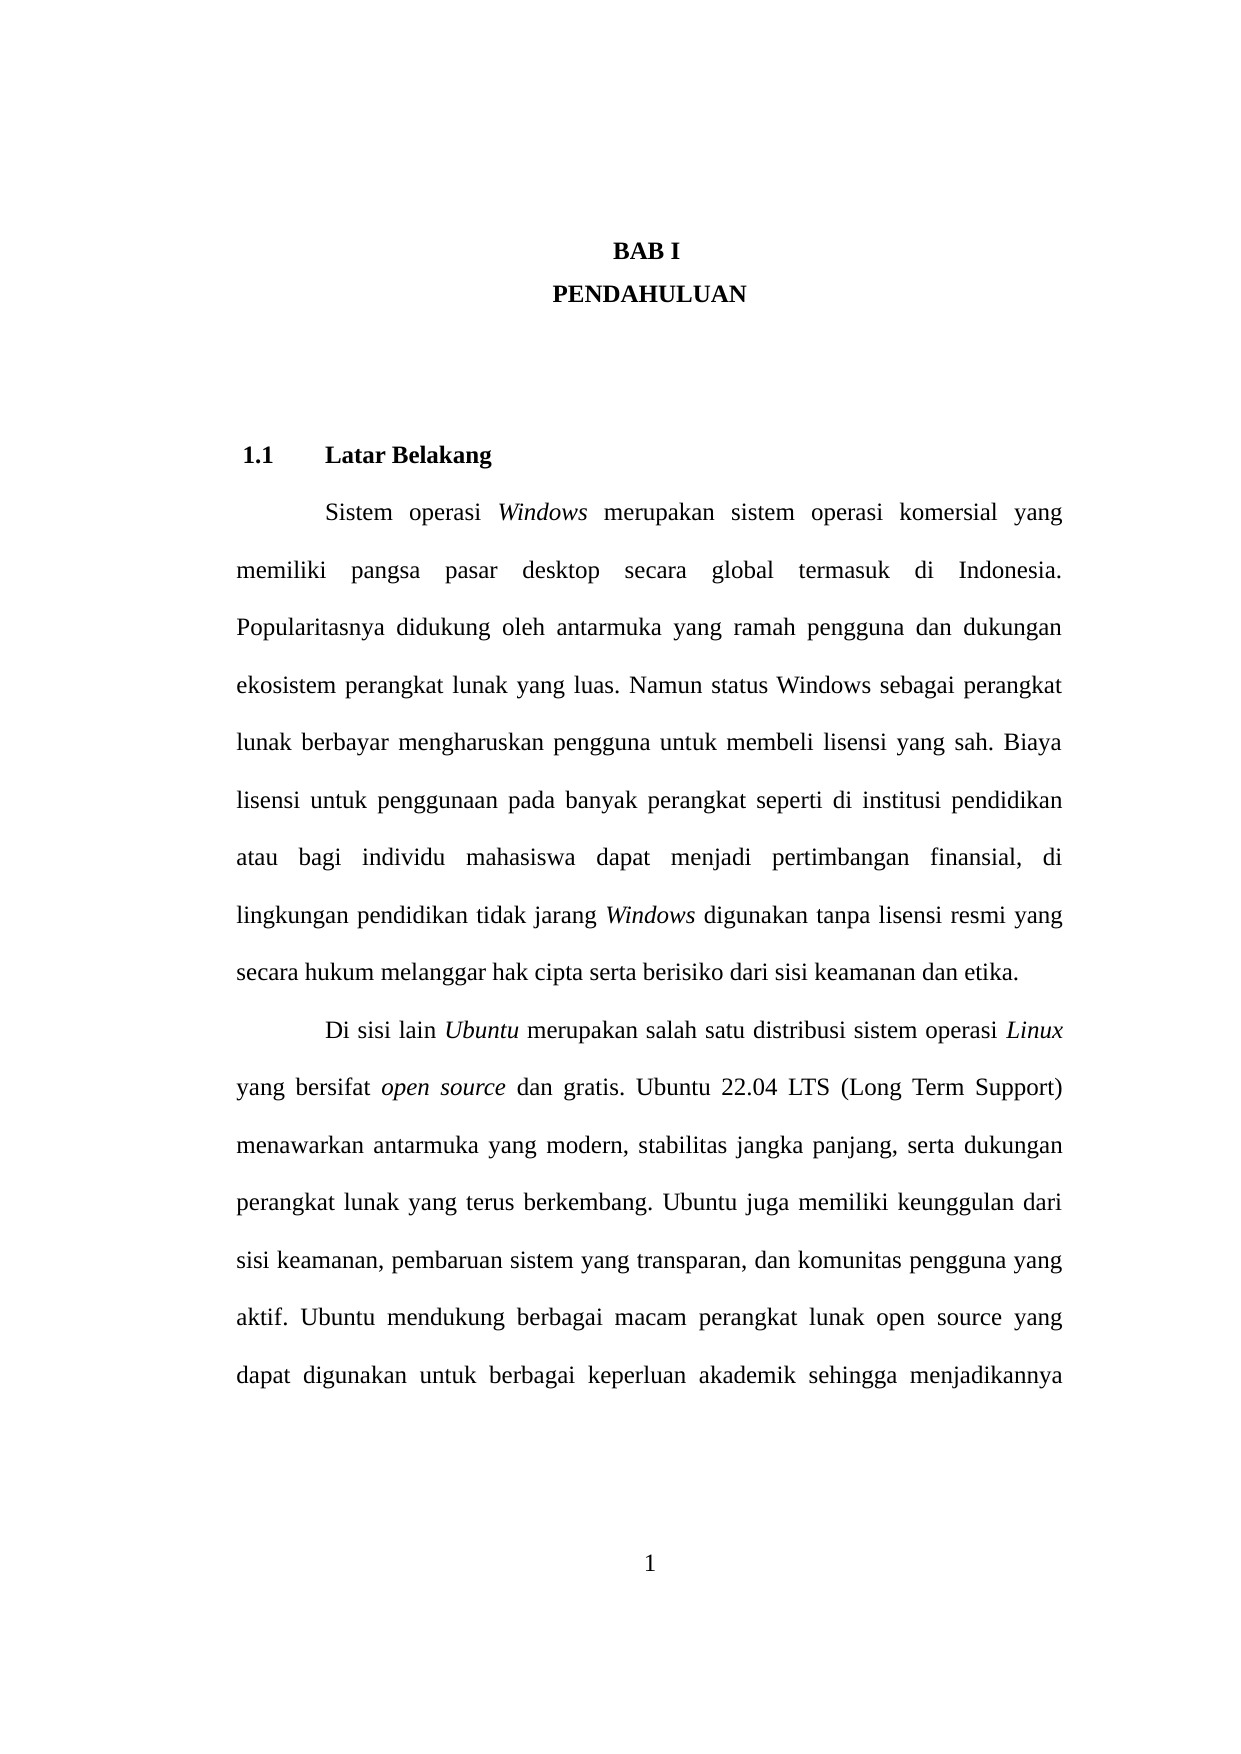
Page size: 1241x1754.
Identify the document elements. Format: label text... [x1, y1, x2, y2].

subtitle PENDAHULUAN [236, 236, 1063, 308]
text Di sisi lain Ubuntu merupakan salah satu distribusi sistem operasi Linux yang bersifat open source dan gratis. Ubuntu 22.04 LTS (Long Term Support) menawarkan antarmuka yang modern, stabilitas jangka panjang, serta dukungan perangkat lunak yang terus berkembang. Ubuntu juga memiliki keunggulan dari sisi keamanan, pembaruan sistem yang transparan, dan komunitas pengguna yang aktif. Ubuntu mendukung berbagai macam perangkat lunak open source yang dapat digunakan untuk berbagai keperluan akademik sehingga menjadikannya [236, 1015, 1063, 1388]
text Sistem operasi Windows merupakan sistem operasi komersial yang memiliki pangsa pasar desktop secara global termasuk di Indonesia. Popularitasnya didukung oleh antarmuka yang ramah pengguna dan dukungan ekosistem perangkat lunak yang luas. Namun status Windows sebagai perangkat lunak berbayar mengharuskan pengguna untuk membeli lisensi yang sah. Biaya lisensi untuk penggunaan pada banyak perangkat seperti di institusi pendidikan atau bagi individu mahasiswa dapat menjadi pertimbangan finansial, di lingkungan pendidikan tidak jarang Windows digunakan tanpa lisensi resmi yang secara hukum melanggar hak cipta serta berisiko dari sisi keamanan dan etika. [236, 497, 1063, 986]
subtitle Latar Belakang [236, 440, 1063, 468]
